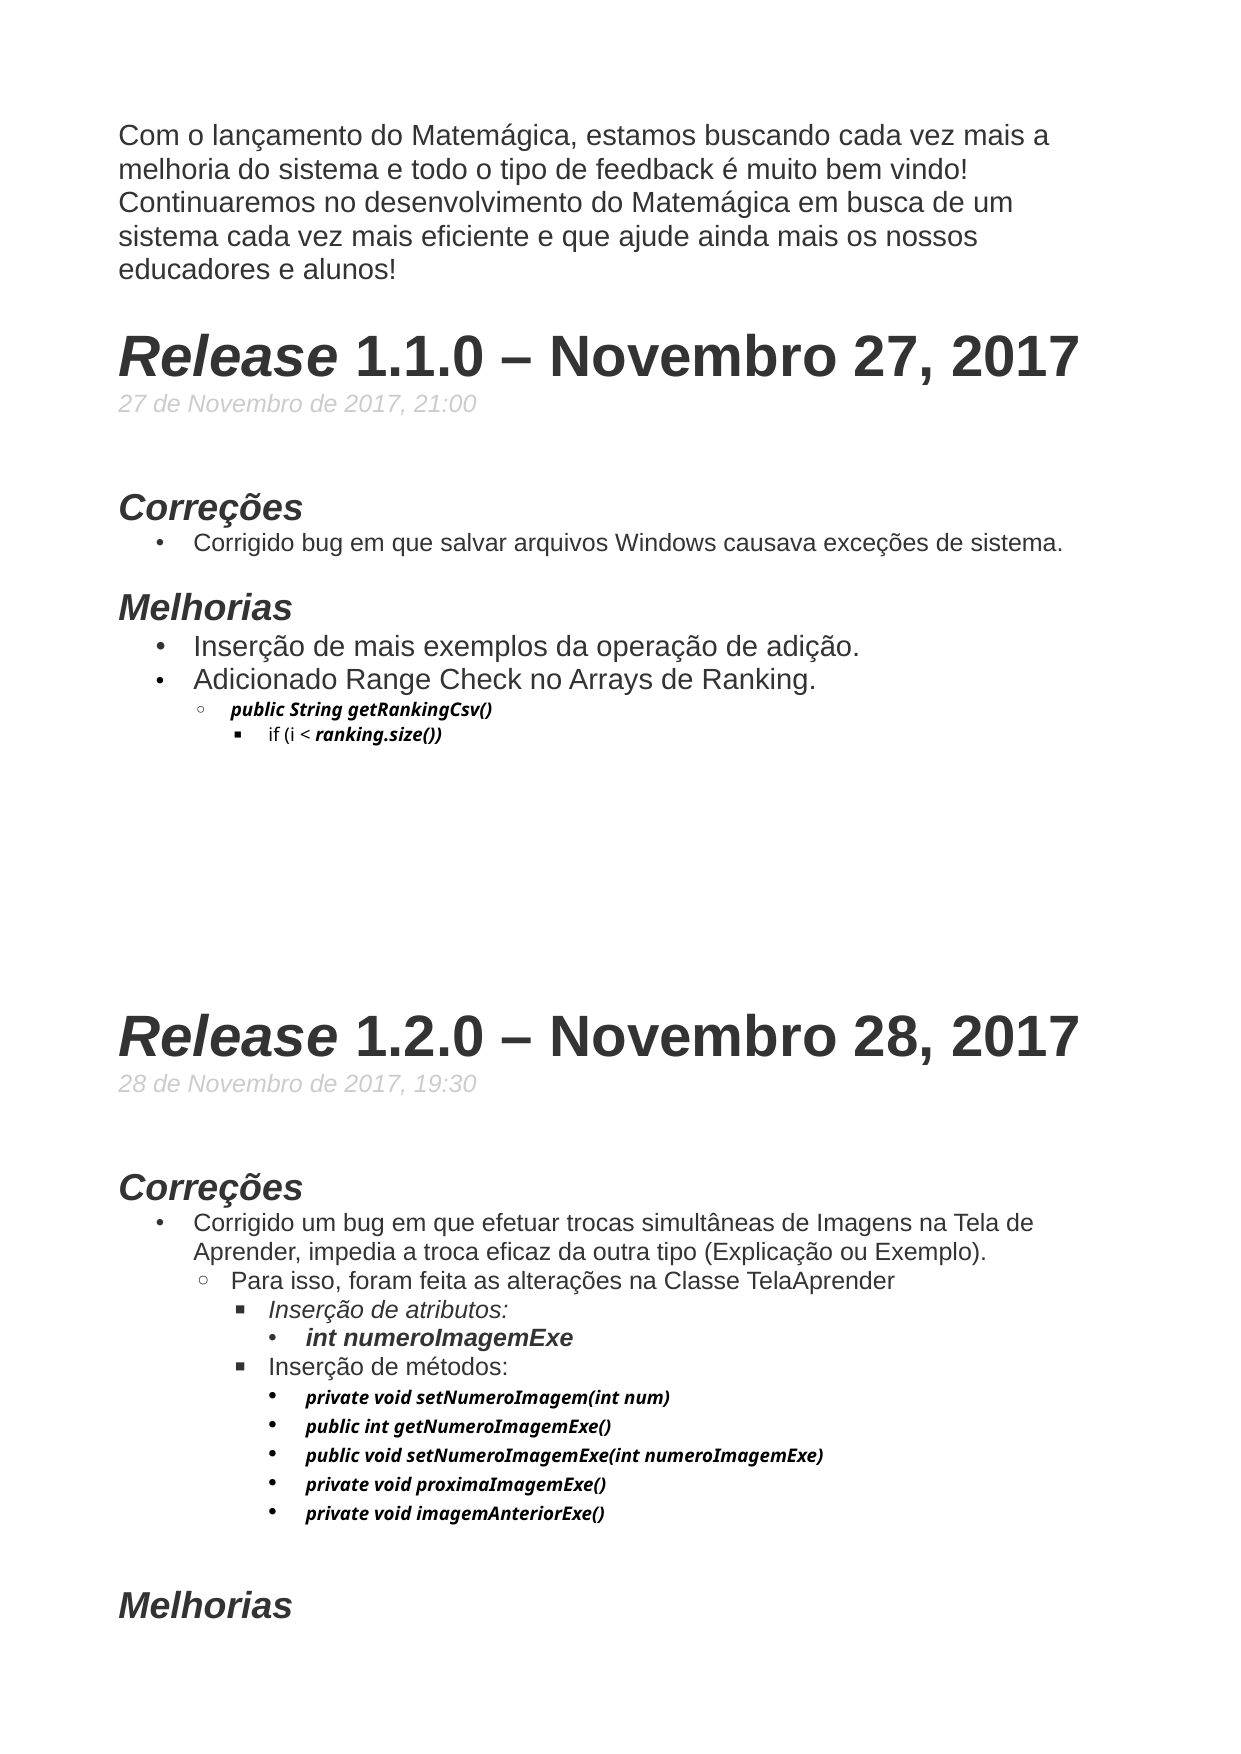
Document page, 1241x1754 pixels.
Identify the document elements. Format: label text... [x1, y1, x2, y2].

list Inserção de métodos: [231, 1352, 1122, 1381]
list Corrigido bug em que salvar arquivos Windows causava exceções de sistema. [156, 528, 1122, 557]
text Com o lançamento do Matemágica, estamos buscando cada vez mais a melhoria do sistema e todo o tipo de feedback é muito bem vindo! Continuaremos no desenvolvimento do Matemágica em busca de um sistema cada vez mais eficiente e que ajude ainda mais os nossos educadores e alunos! [118, 118, 1122, 286]
list private void imagemAnteriorExe() [268, 1497, 1122, 1525]
text Melhorias [118, 1583, 1122, 1626]
list public String getRankingCsv() [193, 696, 1122, 721]
text Release 1.2.0 – Novembro 28, 2017 [118, 1002, 1122, 1069]
text Correções [118, 1165, 1122, 1208]
text Release 1.1.0 – Novembro 27, 2017 [118, 322, 1122, 389]
list Inserção de atributos: [231, 1294, 1122, 1323]
text 27 de Novembro de 2017, 21:00 [118, 389, 1122, 418]
list private void setNumeroImagem(int num) [268, 1381, 1122, 1410]
list Para isso, foram feita as alterações na Classe TelaAprender [193, 1266, 1122, 1294]
list Corrigido um bug em que efetuar trocas simultâneas de Imagens na Tela de Aprender, impedia a troca eficaz da outra tipo (Explicação ou Exemplo). [156, 1208, 1122, 1266]
text Melhorias [118, 585, 1122, 628]
list int numeroImagemExe [268, 1323, 1122, 1352]
list public void setNumeroImagemExe(int numeroImagemExe) [268, 1439, 1122, 1468]
text Correções [118, 485, 1122, 528]
list public int getNumeroImagemExe() [268, 1410, 1122, 1439]
text 28 de Novembro de 2017, 19:30 [118, 1069, 1122, 1098]
list Adicionado Range Check no Arrays de Ranking. [156, 662, 1122, 696]
list if (i < ranking.size()) [231, 721, 1122, 747]
list Inserção de mais exemplos da operação de adição. [156, 628, 1122, 662]
list private void proximaImagemExe() [268, 1468, 1122, 1497]
